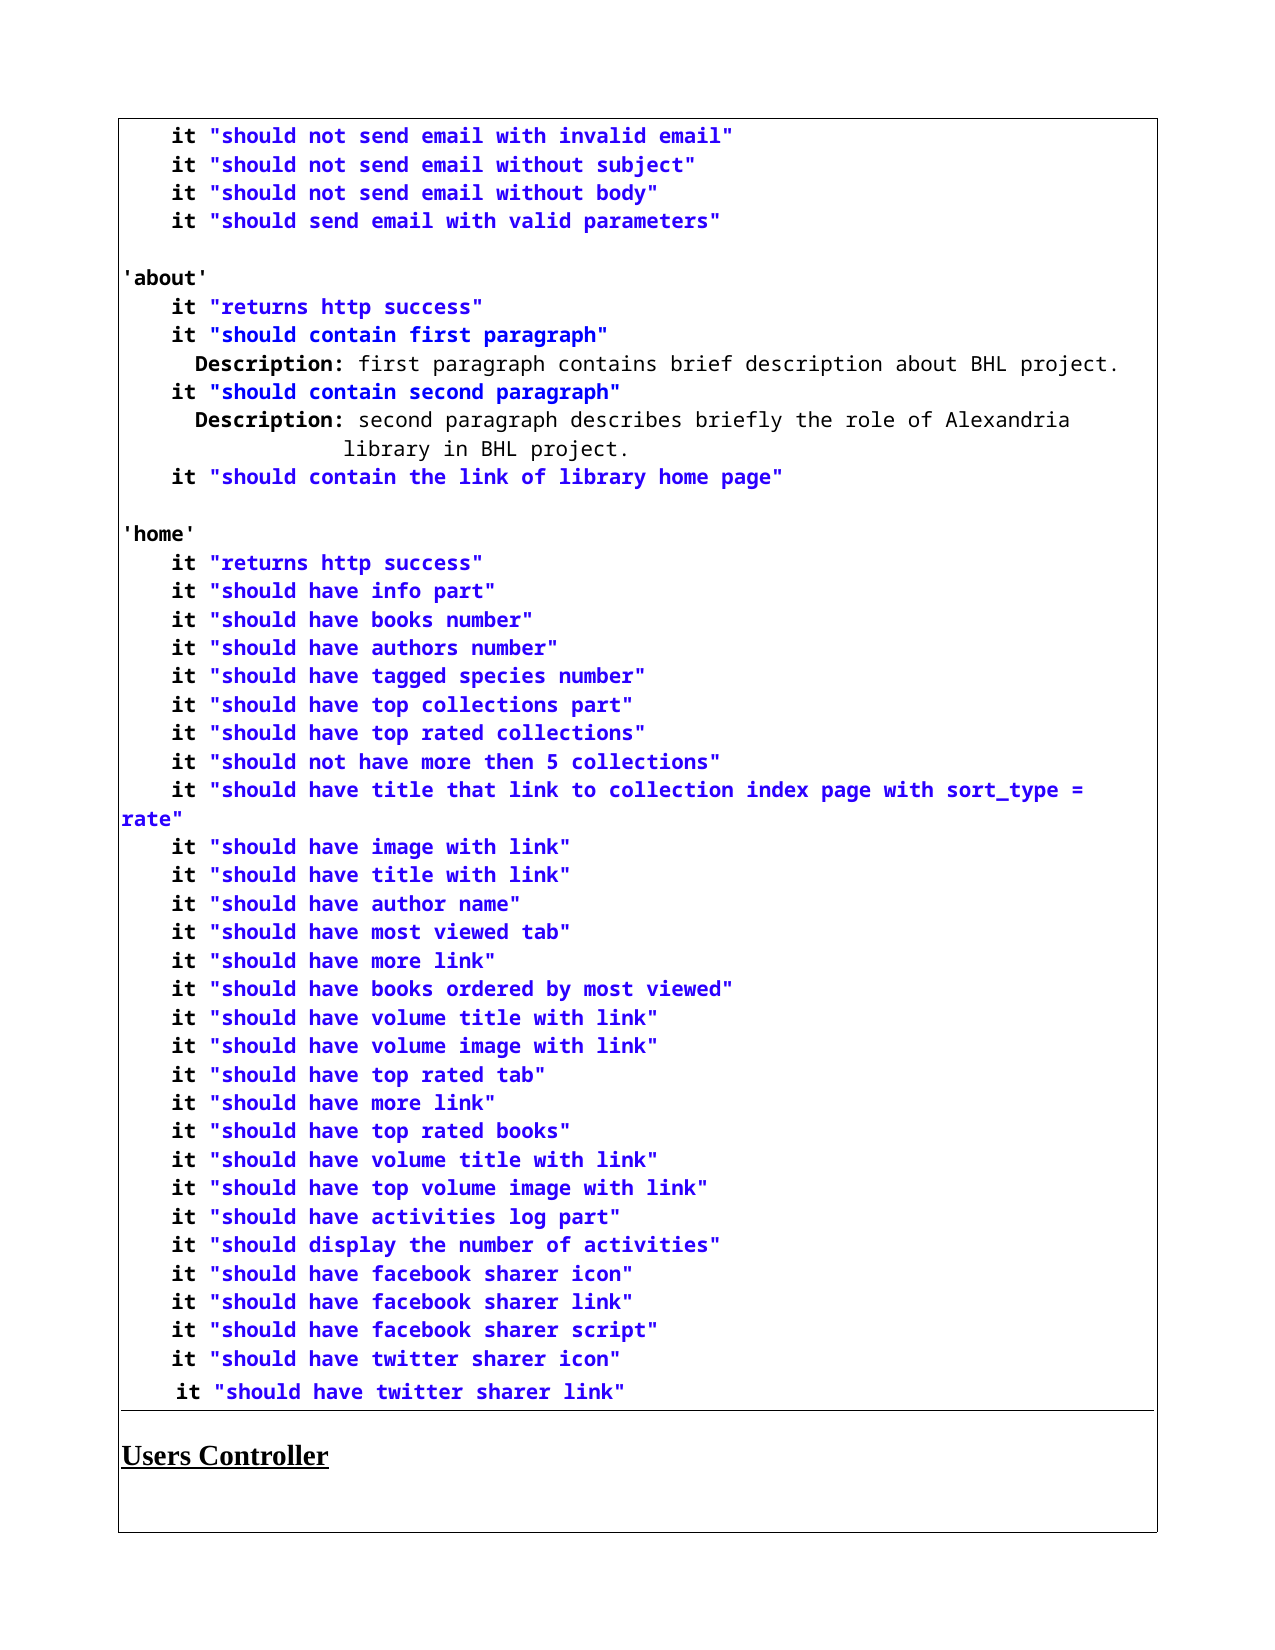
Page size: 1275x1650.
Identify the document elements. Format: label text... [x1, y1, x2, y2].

text it "should send email with valid parameters" [121, 207, 1154, 235]
text it "should have top collections part" [121, 690, 1154, 718]
text it "should display the number of activities" [121, 1230, 1154, 1259]
text it "should contain second paragraph" [121, 377, 1154, 406]
text it "should not send email without subject" [121, 150, 1154, 178]
text it "should have top rated collections" [121, 718, 1154, 747]
text 'home' [121, 519, 1154, 548]
text it "should contain first paragraph" [121, 320, 1154, 349]
text it "returns http success" [121, 292, 1154, 320]
text it "should have tagged species number" [121, 662, 1154, 690]
text it "should have title that link to collection index page with sort_type = rate" [121, 775, 1154, 832]
text it "should have facebook sharer script" [121, 1316, 1154, 1344]
text it "returns http success" [121, 548, 1154, 576]
text it "should have activities log part" [121, 1202, 1154, 1230]
text it "should not send email with invalid email" [121, 121, 1154, 150]
text it "should have most viewed tab" [121, 917, 1154, 946]
text it "should contain the link of library home page" [121, 462, 1154, 491]
text Description: second paragraph describes briefly the role of Alexandria library in BHL project. [121, 406, 1154, 462]
text it "should have image with link" [121, 832, 1154, 861]
text it "should have books number" [121, 605, 1154, 633]
text it "should have title with link" [121, 861, 1154, 889]
text it "should have top rated tab" [121, 1060, 1154, 1088]
text it "should have volume title with link" [121, 1003, 1154, 1031]
text it "should have info part" [121, 576, 1154, 605]
text it "should have twitter sharer icon" [121, 1344, 1154, 1372]
text it "should have volume image with link" [121, 1031, 1154, 1060]
text it "should have volume title with link" [121, 1145, 1154, 1173]
text it "should have books ordered by most viewed" [121, 974, 1154, 1003]
text it "should have top volume image with link" [121, 1173, 1154, 1202]
text it "should not have more then 5 collections" [121, 747, 1154, 775]
text it "should have facebook sharer icon" [121, 1259, 1154, 1287]
text it "should have top rated books" [121, 1117, 1154, 1145]
text it "should have authors number" [121, 633, 1154, 662]
text Description: first paragraph contains brief description about BHL project. [121, 349, 1154, 377]
text it "should not send email without body" [121, 178, 1154, 207]
text it "should have more link" [121, 1088, 1154, 1117]
text it "should have facebook sharer link" [121, 1287, 1154, 1316]
text 'about' [121, 263, 1154, 292]
text Users Controller [121, 1438, 1154, 1472]
text it "should have twitter sharer link" [121, 1372, 1154, 1410]
text it "should have more link" [121, 946, 1154, 974]
text it "should have author name" [121, 889, 1154, 917]
